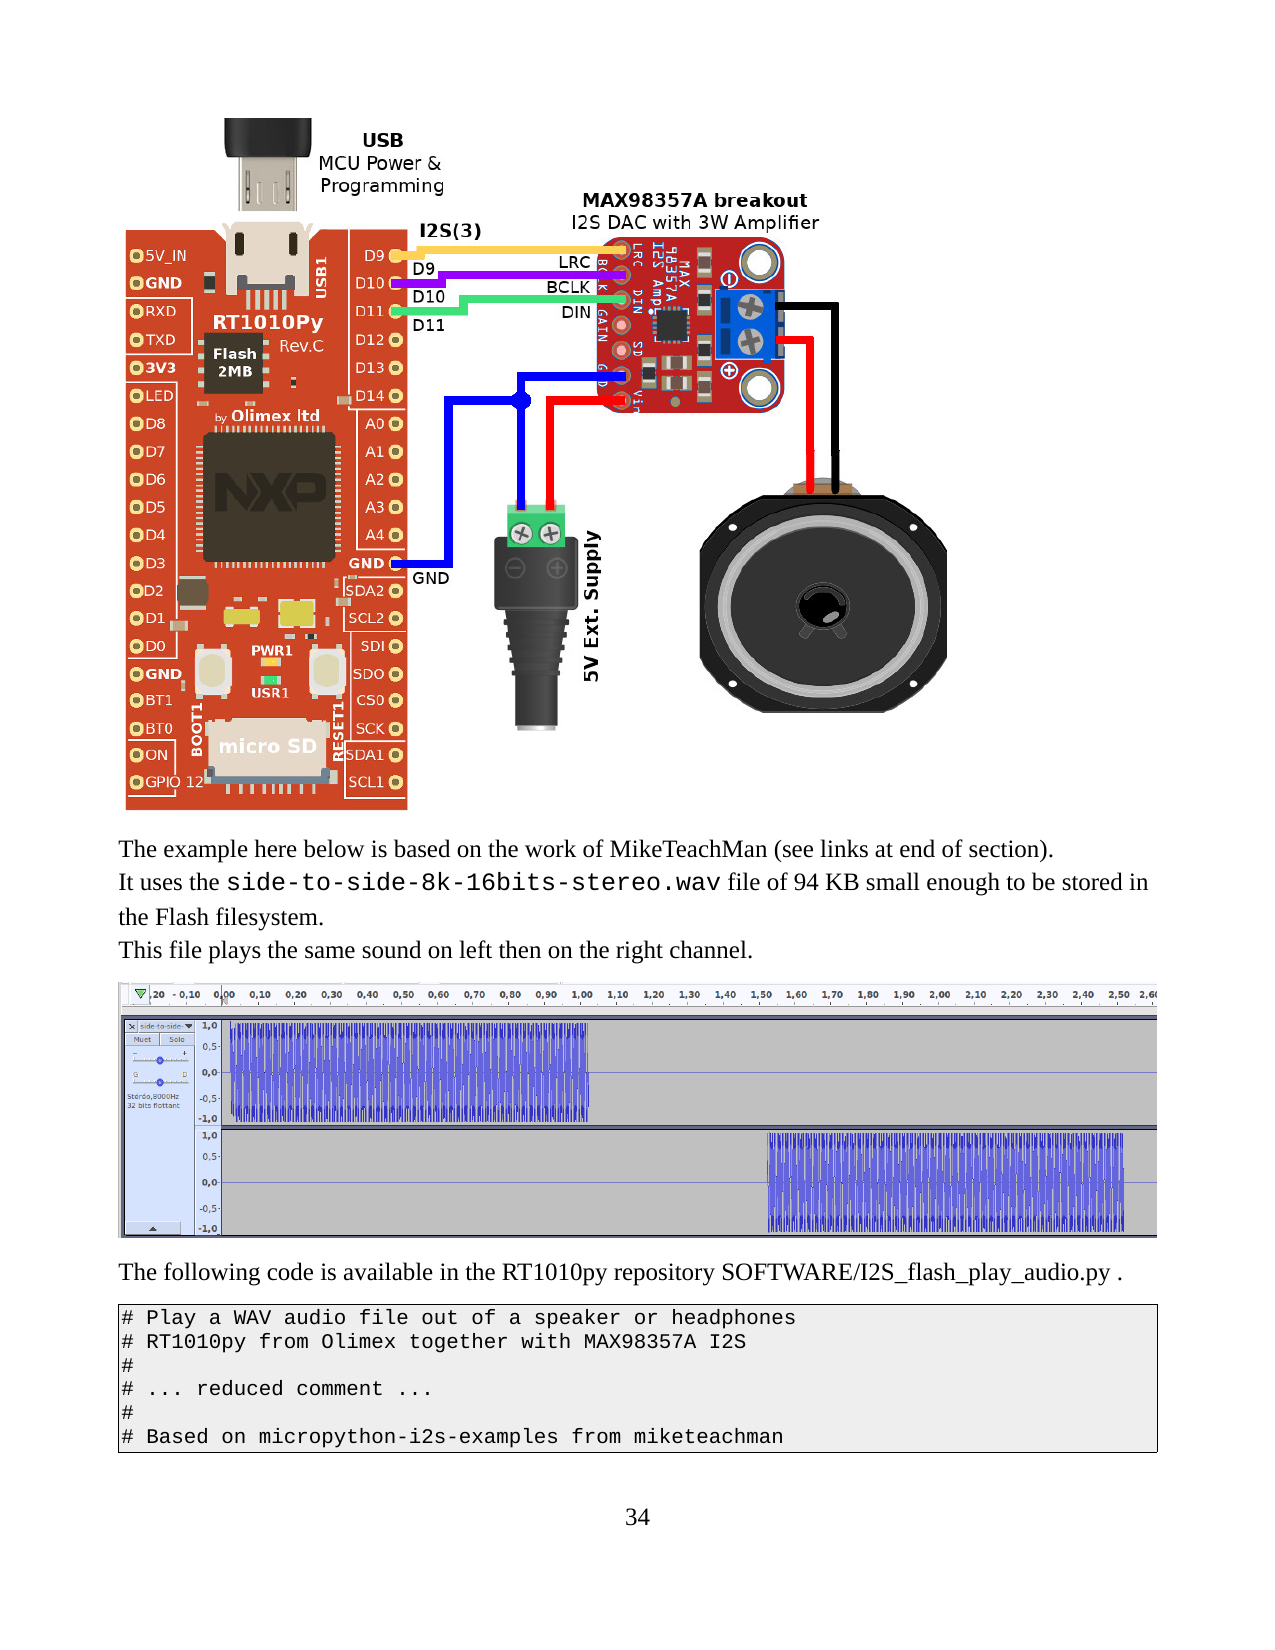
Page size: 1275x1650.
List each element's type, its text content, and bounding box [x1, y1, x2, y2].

picture [118, 982, 1157, 1238]
picture [118, 118, 949, 816]
text The example here below is based on the work of MikeTeachMan (see links at end of section). It uses the side-to-side-8k-16bits-stereo.wav file of 94 KB small enough to be stored in the Flash filesystem. This file plays the same sound on left then on the right channel. [118, 834, 1157, 964]
text # Play a WAV audio file out of a speaker or headphones # RT1010py from Olimex together with MAX98357A I2S # # ... reduced comment ... # # Based on micropython-i2s-examples from miketeachman [119, 1305, 1157, 1452]
text The following code is available in the RT1010py repository SOFTWARE/I2S_flash_play_audio.py . [118, 1257, 1157, 1286]
